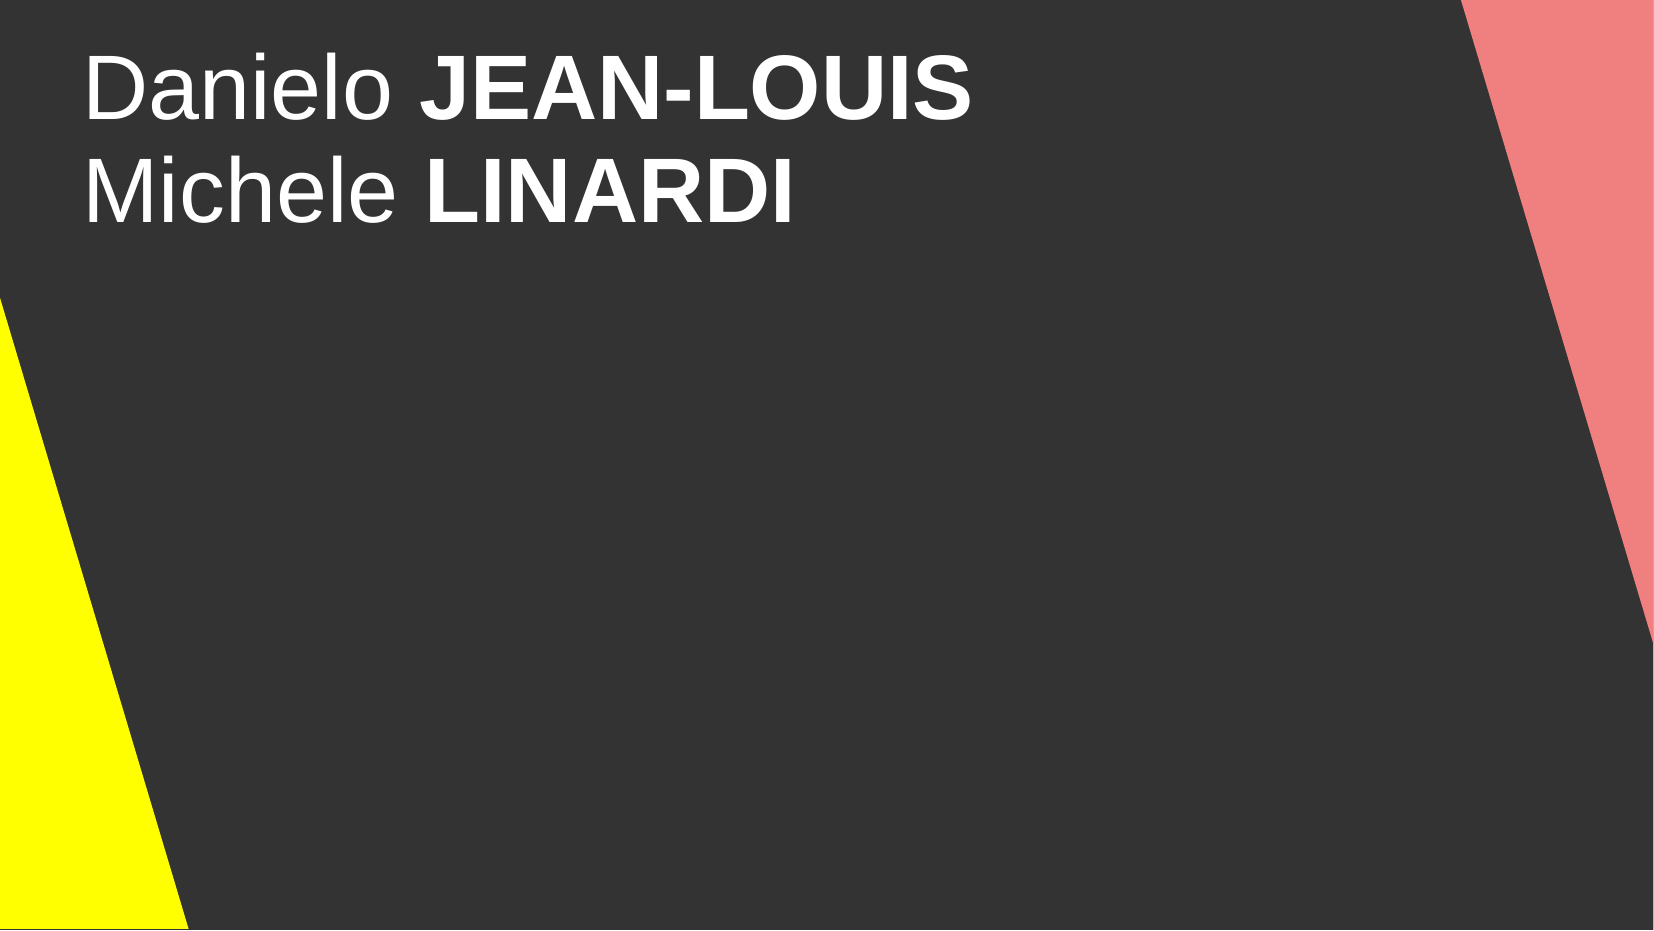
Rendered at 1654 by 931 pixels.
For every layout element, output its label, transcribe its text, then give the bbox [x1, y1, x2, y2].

subtitle Danielo JEAN-LOUIS Michele LINARDI [82, 36, 1571, 758]
text_box [0, 297, 189, 929]
text_box [1460, 0, 1654, 647]
